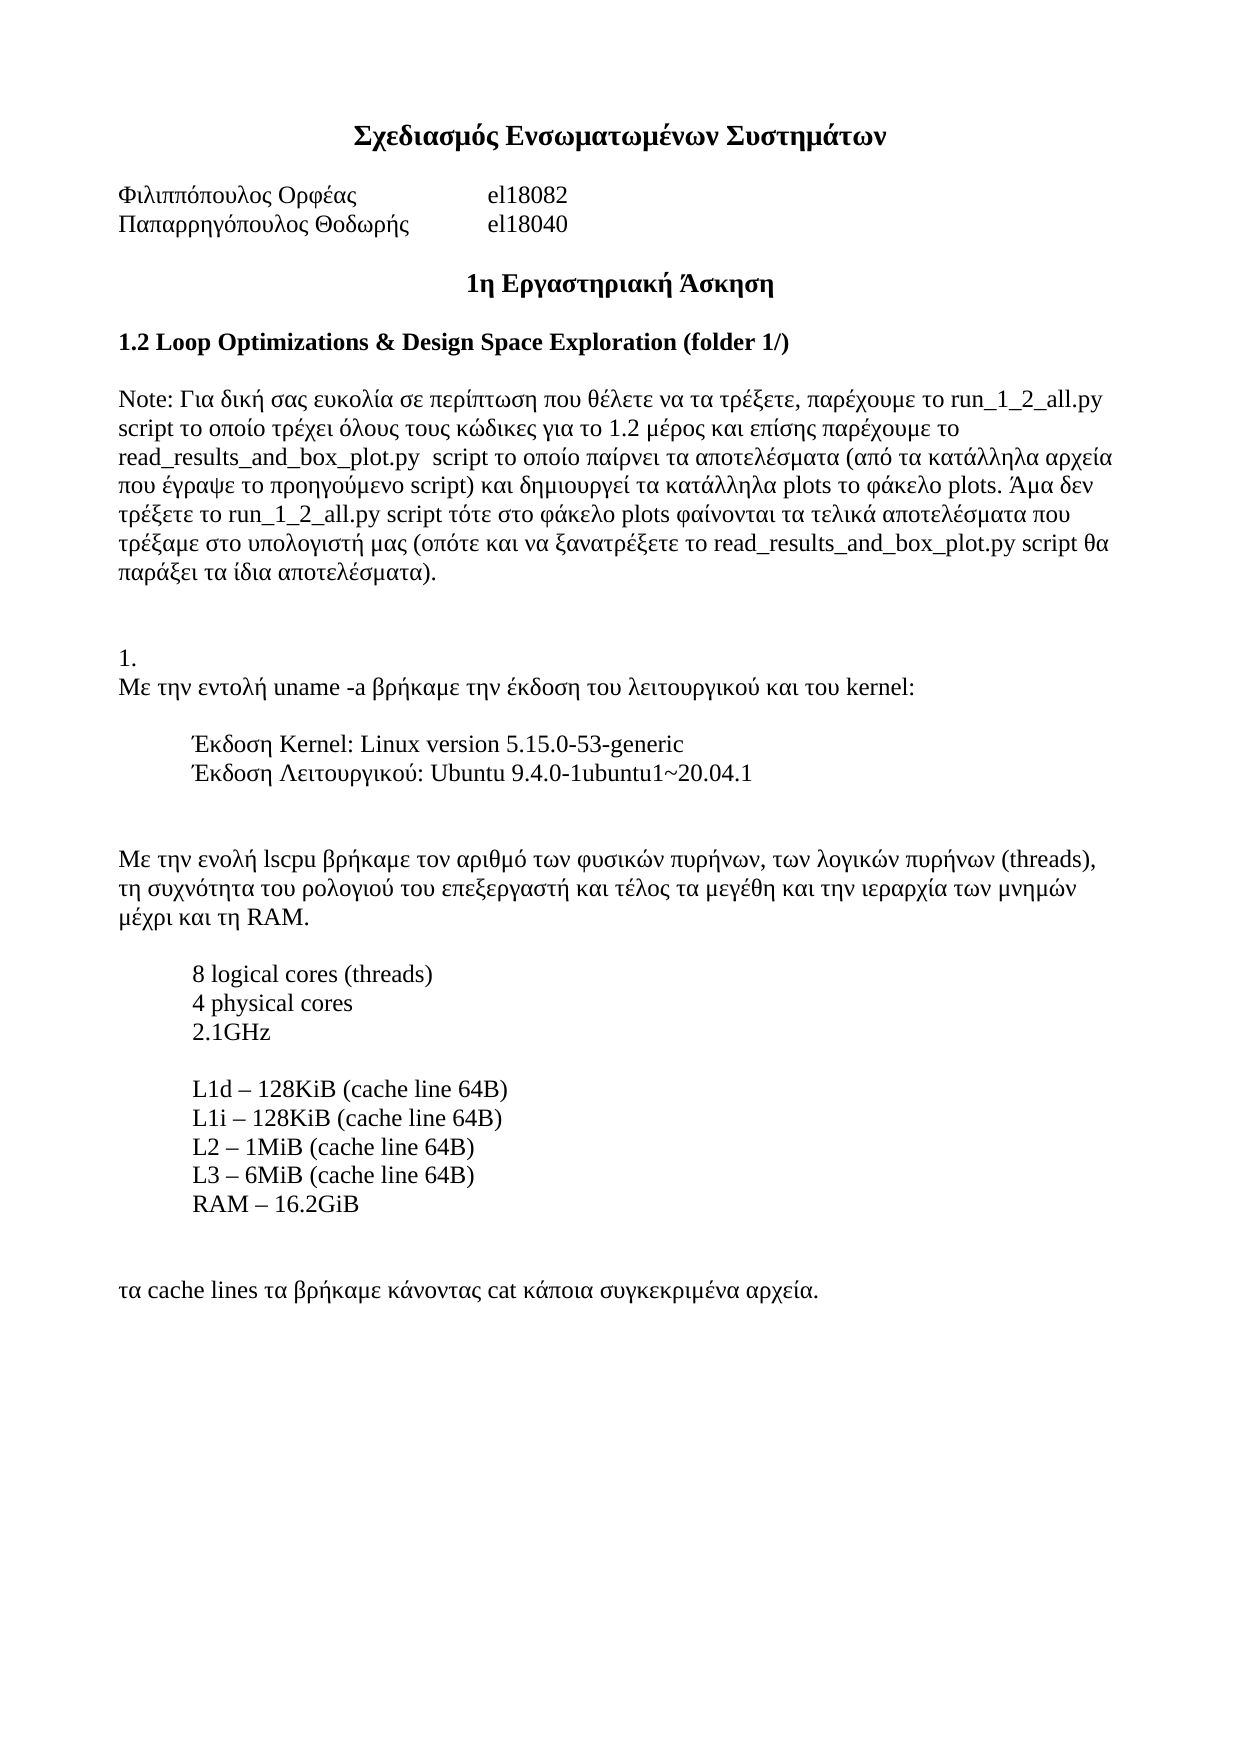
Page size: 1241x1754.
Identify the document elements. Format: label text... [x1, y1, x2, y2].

text L2 – 1MiB (cache line 64B) [118, 1132, 1122, 1160]
text 1. [118, 643, 1122, 672]
text Έκδοση Λειτουργικού: Ubuntu 9.4.0-1ubuntu1~20.04.1 [118, 758, 1122, 787]
text Έκδοση Kernel: Linux version 5.15.0-53-generic [118, 729, 1122, 758]
text L1d – 128KiB (cache line 64B) [118, 1074, 1122, 1103]
text Note: Για δική σας ευκολία σε περίπτωση που θέλετε να τα τρέξετε, παρέχουμε το run_1_2_all.py script το οποίο τρέχει όλους τους κώδικες για το 1.2 μέρος και επίσης παρέχουμε το read_results_and_box_plot.py script το οποίο παίρνει τα αποτελέσματα (από τα κατάλληλα αρχεία που έγραψε το προηγούμενο script) και δημιουργεί τα κατάλληλα plots το φάκελο plots. Άμα δεν τρέξετε το run_1_2_all.py script τότε στο φάκελο plots φαίνονται τα τελικά αποτελέσματα που τρέξαμε στο υπολογιστή μας (οπότε και να ξανατρέξετε το read_results_and_box_plot.py script θα παράξει τα ίδια αποτελέσματα). [118, 384, 1122, 585]
text RAM – 16.2GiB [118, 1189, 1122, 1218]
text τα cache lines τα βρήκαμε κάνοντας cat κάποια συγκεκριμένα αρχεία. [118, 1275, 1122, 1304]
text 2.1GHz [118, 1017, 1122, 1045]
text 1.2 Loop Optimizations & Design Space Exploration (folder 1/) [118, 327, 1122, 355]
text Με την εντολή uname -a βρήκαμε την έκδοση του λειτουργικού και του kernel: [118, 672, 1122, 700]
text L1i – 128KiB (cache line 64B) [118, 1103, 1122, 1132]
text 4 physical cores [118, 988, 1122, 1017]
text 8 logical cores (threads) [118, 959, 1122, 988]
text 1η Εργαστηριακή Άσκηση [118, 267, 1122, 298]
text Φιλιππόπουλος Ορφέας el18082 [118, 180, 1122, 209]
text Σχεδιασμός Ενσωματωμένων Συστημάτων [118, 118, 1122, 152]
text Παπαρρηγόπουλος Θοδωρής el18040 [118, 209, 1122, 238]
text L3 – 6MiB (cache line 64B) [118, 1160, 1122, 1189]
text Με την ενολή lscpu βρήκαμε τον αριθμό των φυσικών πυρήνων, των λογικών πυρήνων (threads), τη συχνότητα του ρολογιού του επεξεργαστή και τέλος τα μεγέθη και την ιεραρχία των μνημών μέχρι και τη RAM. [118, 844, 1122, 930]
